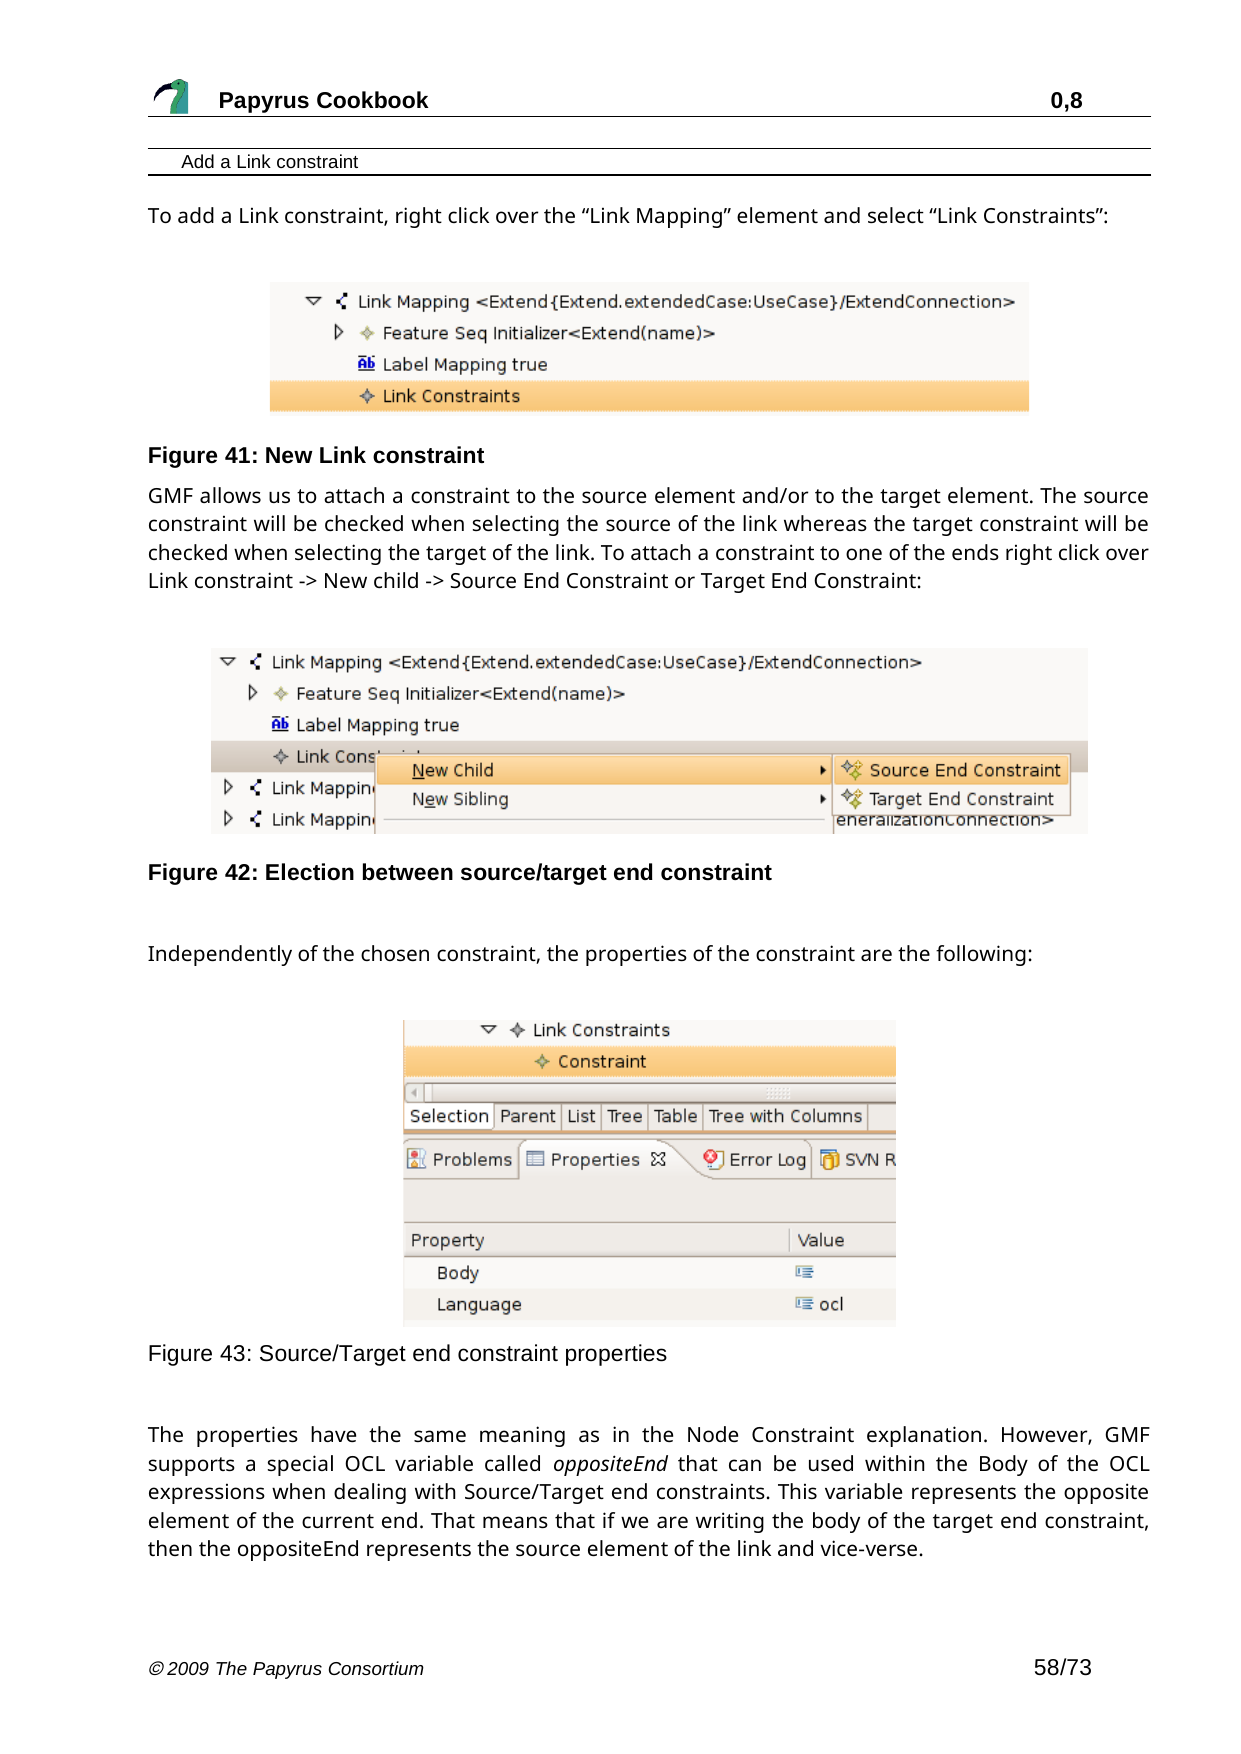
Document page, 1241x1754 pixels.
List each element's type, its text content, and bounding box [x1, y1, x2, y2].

text Figure 43: Source/Target end constraint properties [148, 1339, 1151, 1366]
text The properties have the same meaning as in the Node Constraint explanation. However, GMF supports a special OCL variable called oppositeEnd that can be used within the Body of the OCL expressions when dealing with Source/Target end constraints. This variable represents the opposite element of the current end. That means that if we are writing the body of the target end constraint, then the oppositeEnd represents the source element of the link and vice-verse. [148, 1420, 1151, 1563]
text To add a Link constraint, right click over the “Link Mapping” element and select “Link Constraints”: [148, 201, 1151, 229]
picture [269, 282, 1030, 416]
text Figure 42: Election between source/target end constraint [148, 858, 1151, 885]
subtitle Add a Link constraint [148, 149, 1151, 174]
picture [211, 648, 1088, 834]
text Independently of the chosen constraint, the properties of the constraint are the following: [148, 939, 1151, 967]
text GMF allows us to attach a constraint to the source element and/or to the target element. The source constraint will be checked when selecting the source of the link whereas the target constraint will be checked when selecting the target of the link. To attach a constraint to one of the ends right click over Link constraint -> New child -> Source End Constraint or Target End Constraint: [148, 481, 1151, 595]
picture [153, 79, 189, 114]
text Figure 41: New Link constraint [148, 441, 1151, 468]
picture [403, 1020, 896, 1327]
